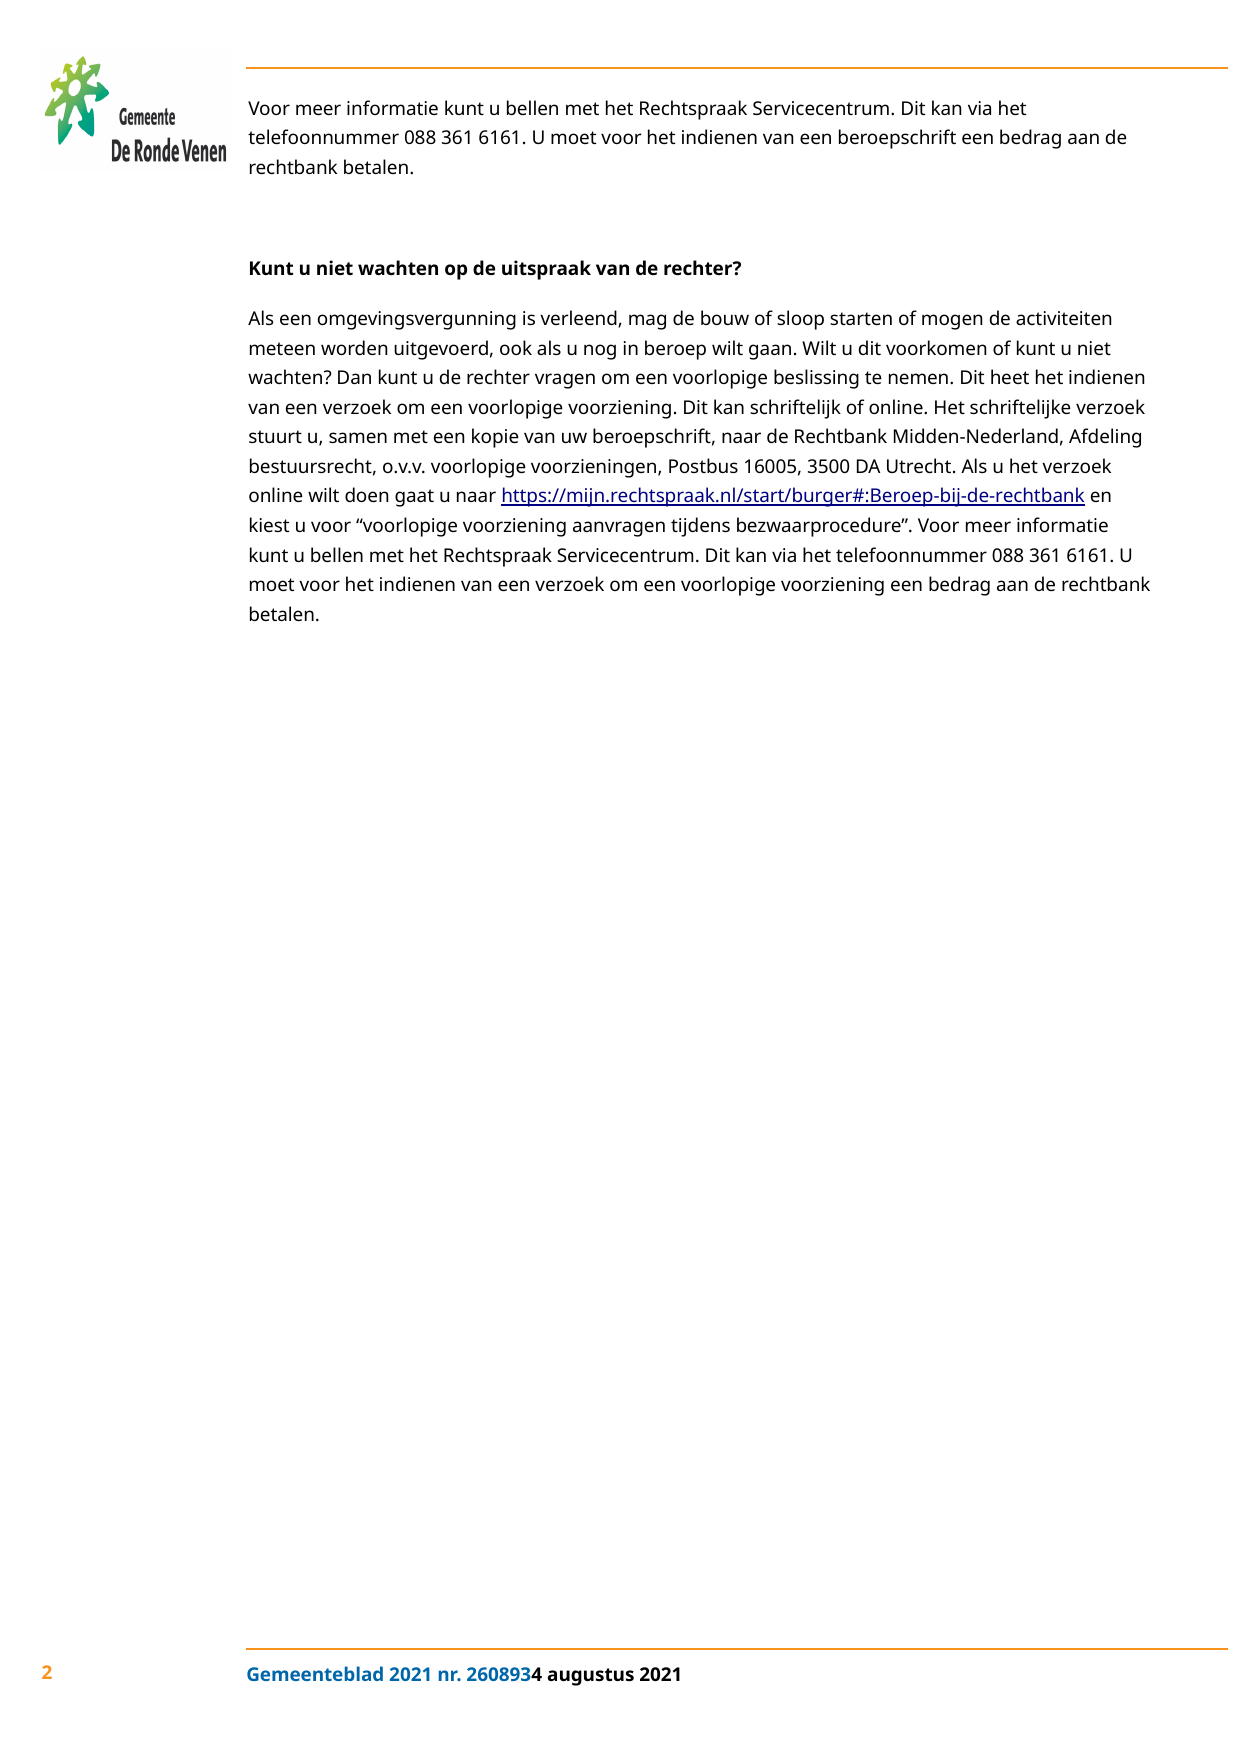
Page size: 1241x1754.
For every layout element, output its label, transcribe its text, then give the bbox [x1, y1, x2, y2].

text Als een omgevingsvergunning is verleend, mag de bouw of sloop starten of mogen de activiteiten meteen worden uitgevoerd, ook als u nog in beroep wilt gaan. Wilt u dit voorkomen of kunt u niet wachten? Dan kunt u de rechter vragen om een voorlopige beslissing te nemen. Dit heet het indienen van een verzoek om een voorlopige voorziening. Dit kan schriftelijk of online. Het schriftelijke verzoek stuurt u, samen met een kopie van uw beroepschrift, naar de Rechtbank Midden-Nederland, Afdeling bestuursrecht, o.v.v. voorlopige voorzieningen, Postbus 16005, 3500 DA Utrecht. Als u het verzoek online wilt doen gaat u naar https://mijn.rechtspraak.nl/start/burger#:Beroep-bij-de-rechtbank en kiest u voor “voorlopige voorziening aanvragen tijdens bezwaarprocedure”. Voor meer informatie kunt u bellen met het Rechtspraak Servicecentrum. Dit kan via het telefoonnummer 088 361 6161. U moet voor het indienen van een verzoek om een voorlopige voorziening een bedrag aan de rechtbank betalen. [248, 305, 1152, 627]
picture [41, 47, 231, 172]
text Kunt u niet wachten op de uitspraak van de rechter? [248, 255, 1152, 281]
text Voor meer informatie kunt u bellen met het Rechtspraak Servicecentrum. Dit kan via het telefoonnummer 088 361 6161. U moet voor het indienen van een beroepschrift een bedrag aan de rechtbank betalen. [248, 95, 1152, 180]
